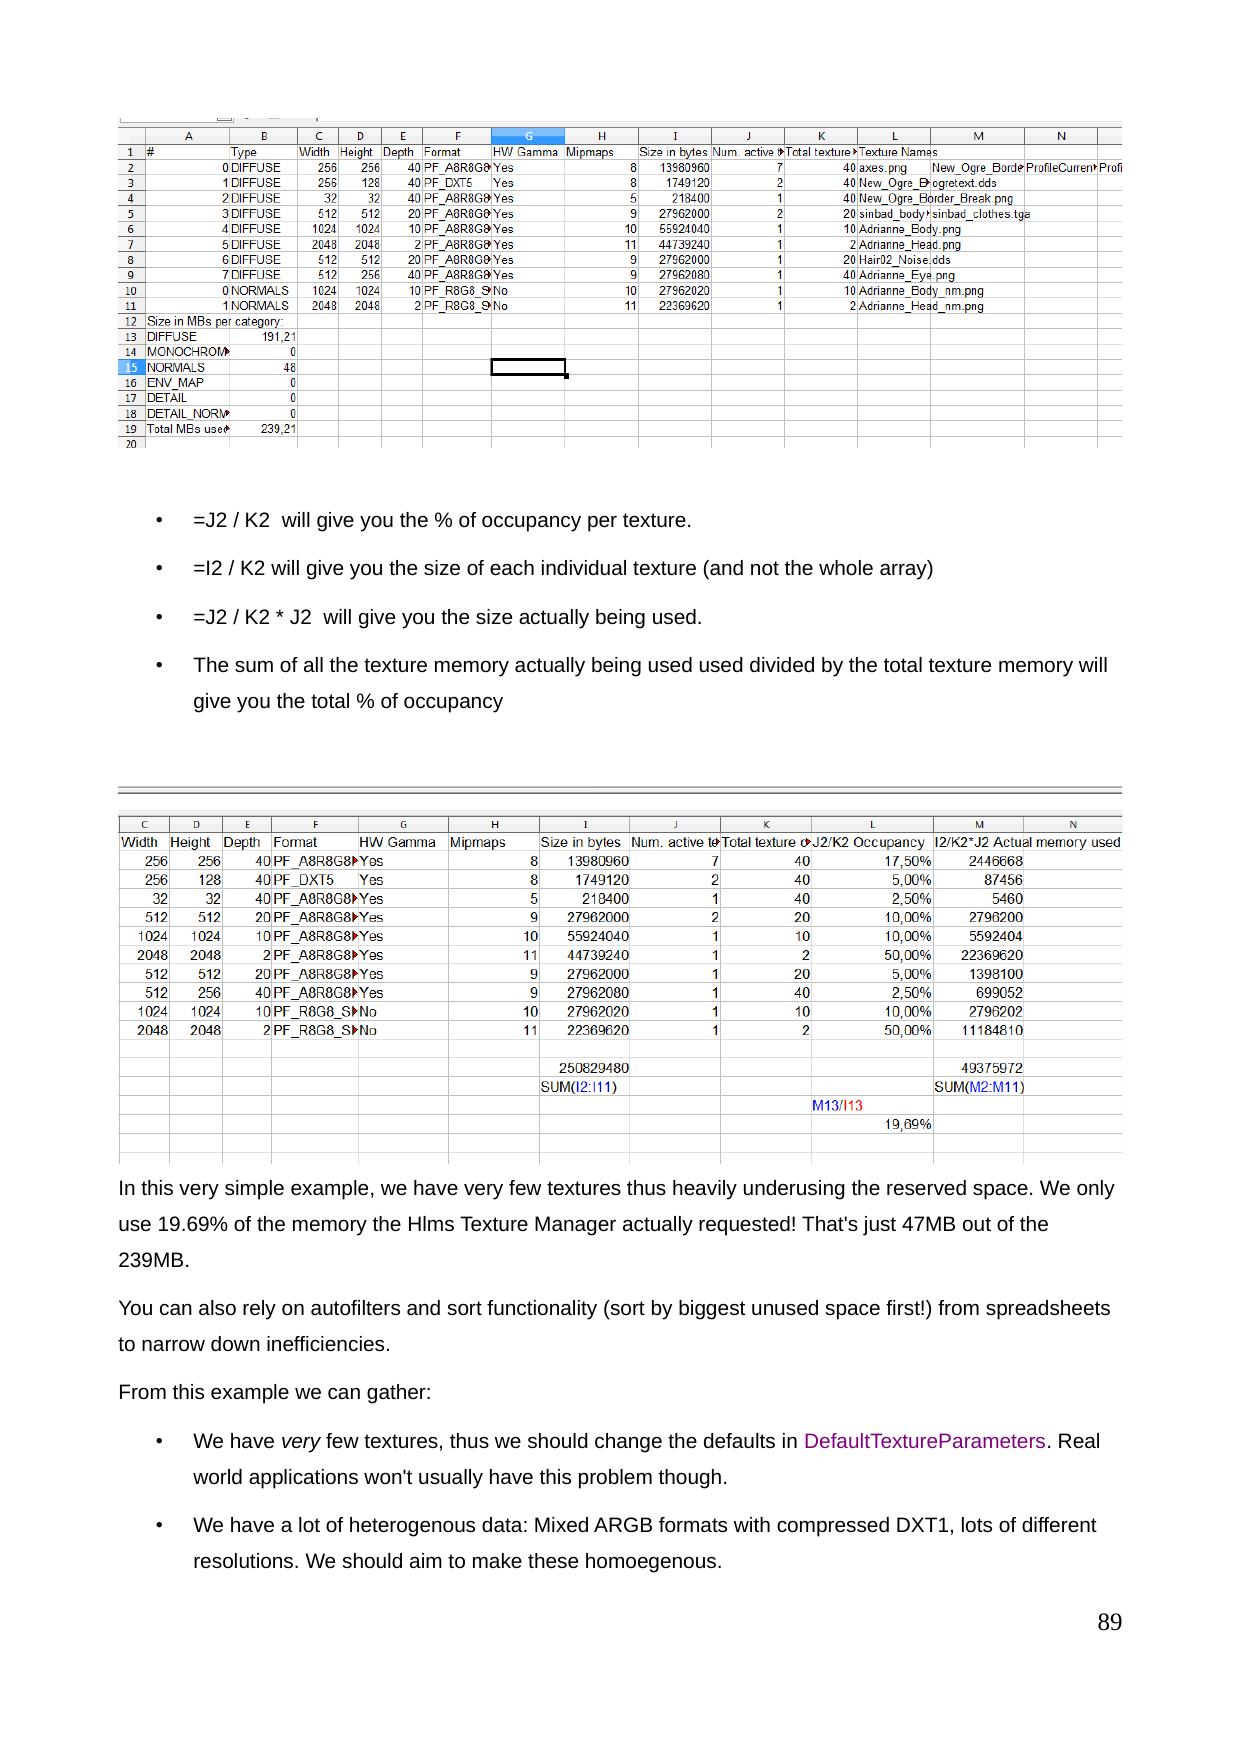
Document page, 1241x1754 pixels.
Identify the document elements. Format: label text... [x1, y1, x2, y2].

text You can also rely on autofilters and sort functionality (sort by biggest unused space first!) from spreadsheets to narrow down inefficiencies. [118, 1296, 1122, 1356]
list We have very few textures, thus we should change the defaults in DefaultTextureParameters. Real world applications won't usually have this problem though. [156, 1429, 1122, 1489]
list =J2 / K2 * J2 will give you the size actually being used. [156, 605, 1122, 629]
list The sum of all the texture memory actually being used used divided by the total texture memory will give you the total % of occupancy [156, 653, 1122, 713]
text In this very simple example, we have very few textures thus heavily underusing the reserved space. We only use 19.69% of the memory the Hlms Texture Manager actually requested! That's just 47MB out of the 239MB. [118, 1164, 1122, 1271]
list =I2 / K2 will give you the size of each individual texture (and not the whole array) [156, 556, 1122, 580]
list =J2 / K2 will give you the % of occupancy per texture. [156, 508, 1122, 532]
picture [118, 118, 1123, 448]
list We have a lot of heterogenous data: Mixed ARGB formats with compressed DXT1, lots of different resolutions. We should aim to make these homoegenous. [156, 1513, 1122, 1573]
picture [118, 786, 1123, 1164]
text From this example we can gather: [118, 1380, 1122, 1404]
